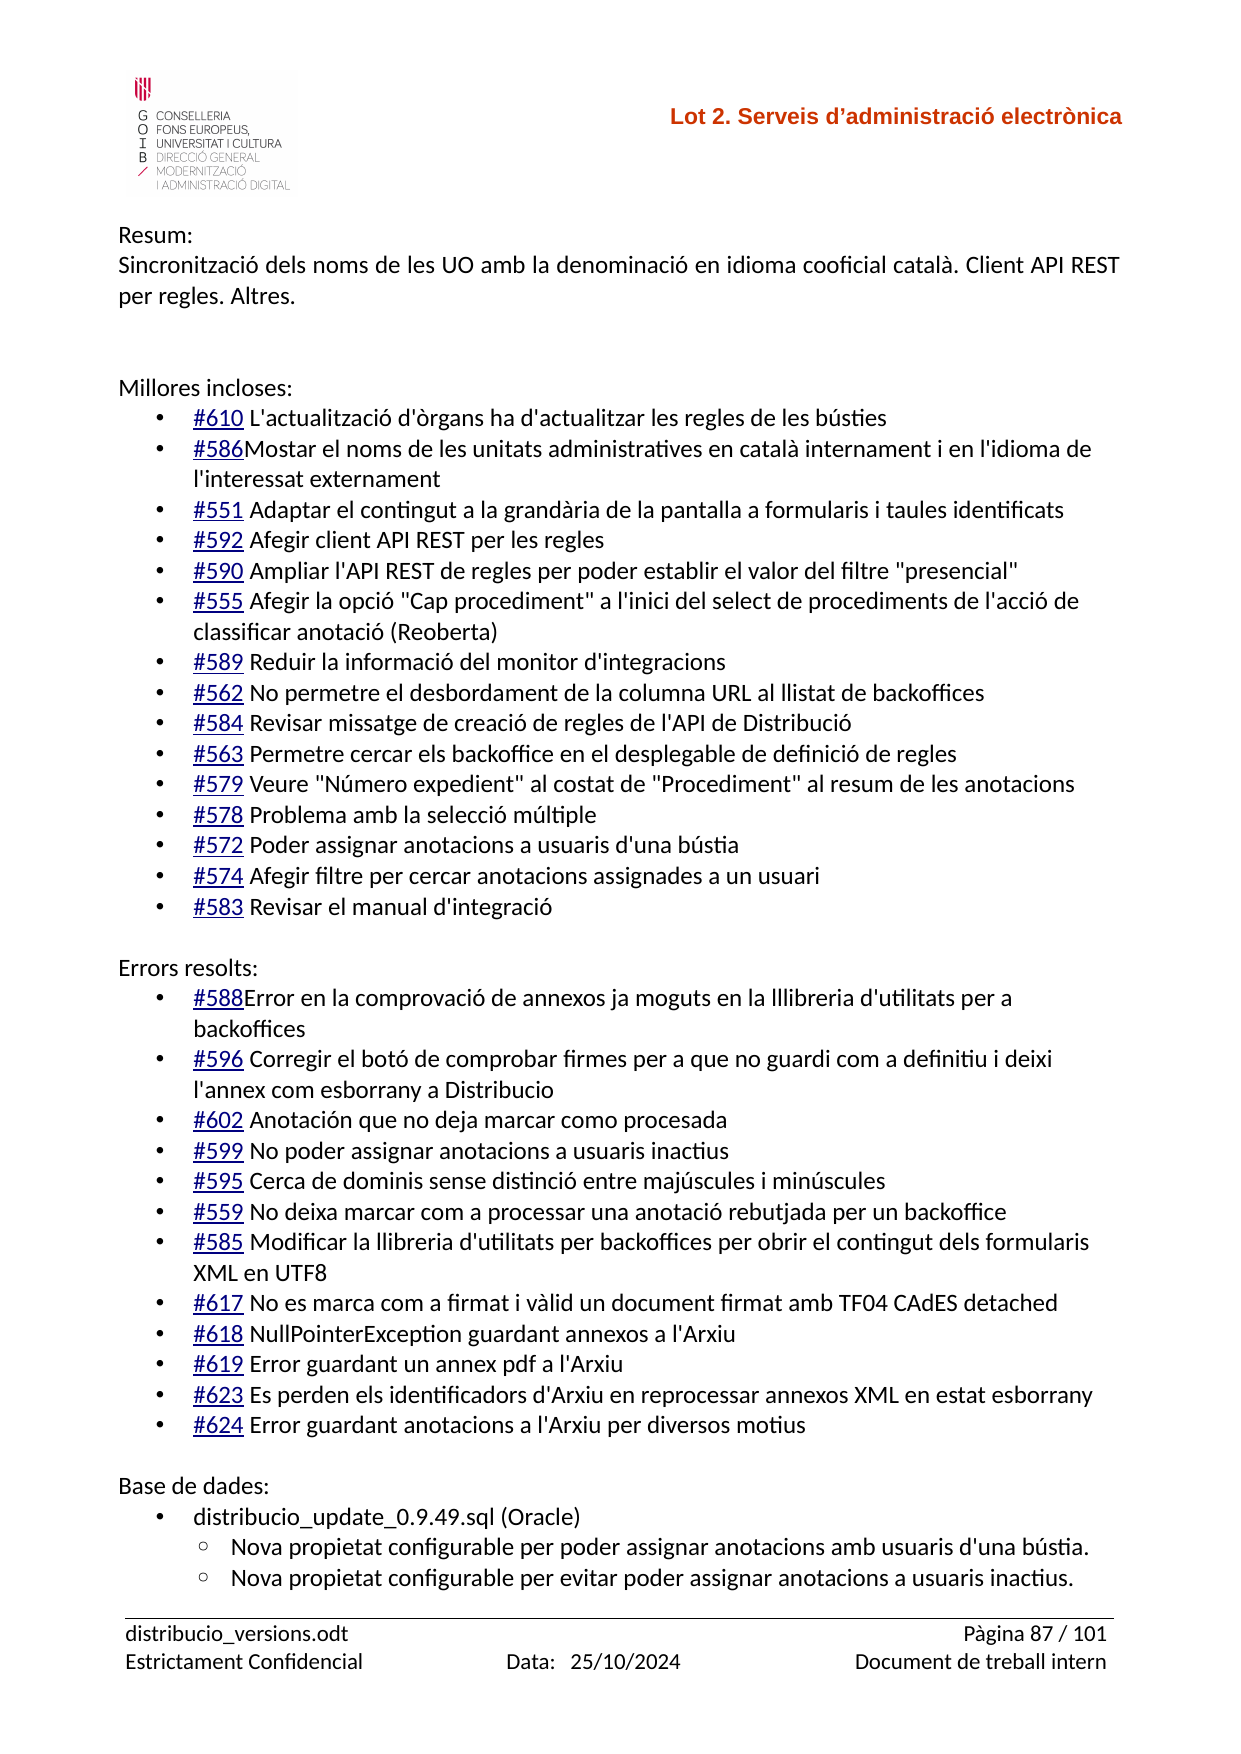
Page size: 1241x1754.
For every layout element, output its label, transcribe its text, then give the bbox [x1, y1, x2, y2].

list #574 Afegir filtre per cercar anotacions assignades a un usuari [156, 860, 1122, 891]
text Resum: [118, 219, 1122, 250]
list #624 Error guardant anotacions a l'Arxiu per diversos motius [156, 1409, 1122, 1440]
list #551 Adaptar el contingut a la grandària de la pantalla a formularis i taules identificats [156, 494, 1122, 524]
picture [126, 70, 299, 197]
list #572 Poder assignar anotacions a usuaris d'una bústia [156, 829, 1122, 860]
list #555 Afegir la opció "Cap procediment" a l'inici del select de procediments de l'acció de classificar anotació (Reoberta) [156, 585, 1122, 646]
list #595 Cerca de dominis sense distinció entre majúscules i minúscules [156, 1165, 1122, 1196]
list #588Error en la comprovació de annexos ja moguts en la lllibreria d'utilitats per a backoffices [156, 982, 1122, 1043]
list Nova propietat configurable per evitar poder assignar anotacions a usuaris inactius. [193, 1562, 1122, 1593]
list #596 Corregir el botó de comprobar firmes per a que no guardi com a definitiu i deixi l'annex com esborrany a Distribucio [156, 1043, 1122, 1104]
list #592 Afegir client API REST per les regles [156, 524, 1122, 555]
list #623 Es perden els identificadors d'Arxiu en reprocessar annexos XML en estat esborrany [156, 1379, 1122, 1409]
list #578 Problema amb la selecció múltiple [156, 799, 1122, 829]
list #610 L'actualització d'òrgans ha d'actualitzar les regles de les bústies [156, 402, 1122, 433]
list Nova propietat configurable per poder assignar anotacions amb usuaris d'una bústia. [193, 1532, 1122, 1562]
list #589 Reduir la informació del monitor d'integracions [156, 646, 1122, 677]
list #563 Permetre cercar els backoffice en el desplegable de definició de regles [156, 738, 1122, 768]
list #579 Veure "Número expedient" al costat de "Procediment" al resum de les anotacions [156, 768, 1122, 799]
text Base de dades: [118, 1471, 1122, 1501]
list #586Mostar el noms de les unitats administratives en català internament i en l'idioma de l'interessat externament [156, 433, 1122, 494]
list #585 Modificar la llibreria d'utilitats per backoffices per obrir el contingut dels formularis XML en UTF8 [156, 1226, 1122, 1287]
list distribucio_update_0.9.49.sql (Oracle) [156, 1501, 1122, 1532]
list #583 Revisar el manual d'integració [156, 891, 1122, 921]
list #602 Anotación que no deja marcar como procesada [156, 1104, 1122, 1135]
list #599 No poder assignar anotacions a usuaris inactius [156, 1135, 1122, 1165]
list #618 NullPointerException guardant annexos a l'Arxiu [156, 1318, 1122, 1348]
list #584 Revisar missatge de creació de regles de l'API de Distribució [156, 707, 1122, 738]
list #619 Error guardant un annex pdf a l'Arxiu [156, 1348, 1122, 1379]
list #617 No es marca com a firmat i vàlid un document firmat amb TF04 CAdES detached [156, 1287, 1122, 1318]
list #559 No deixa marcar com a processar una anotació rebutjada per un backoffice [156, 1196, 1122, 1226]
text Sincronització dels noms de les UO amb la denominació en idioma cooficial català. Client API REST per regles. Altres. [118, 250, 1122, 311]
list #562 No permetre el desbordament de la columna URL al llistat de backoffices [156, 677, 1122, 707]
text Millores incloses: [118, 372, 1122, 402]
text Errors resolts: [118, 952, 1122, 982]
list #590 Ampliar l'API REST de regles per poder establir el valor del filtre "presencial" [156, 555, 1122, 585]
